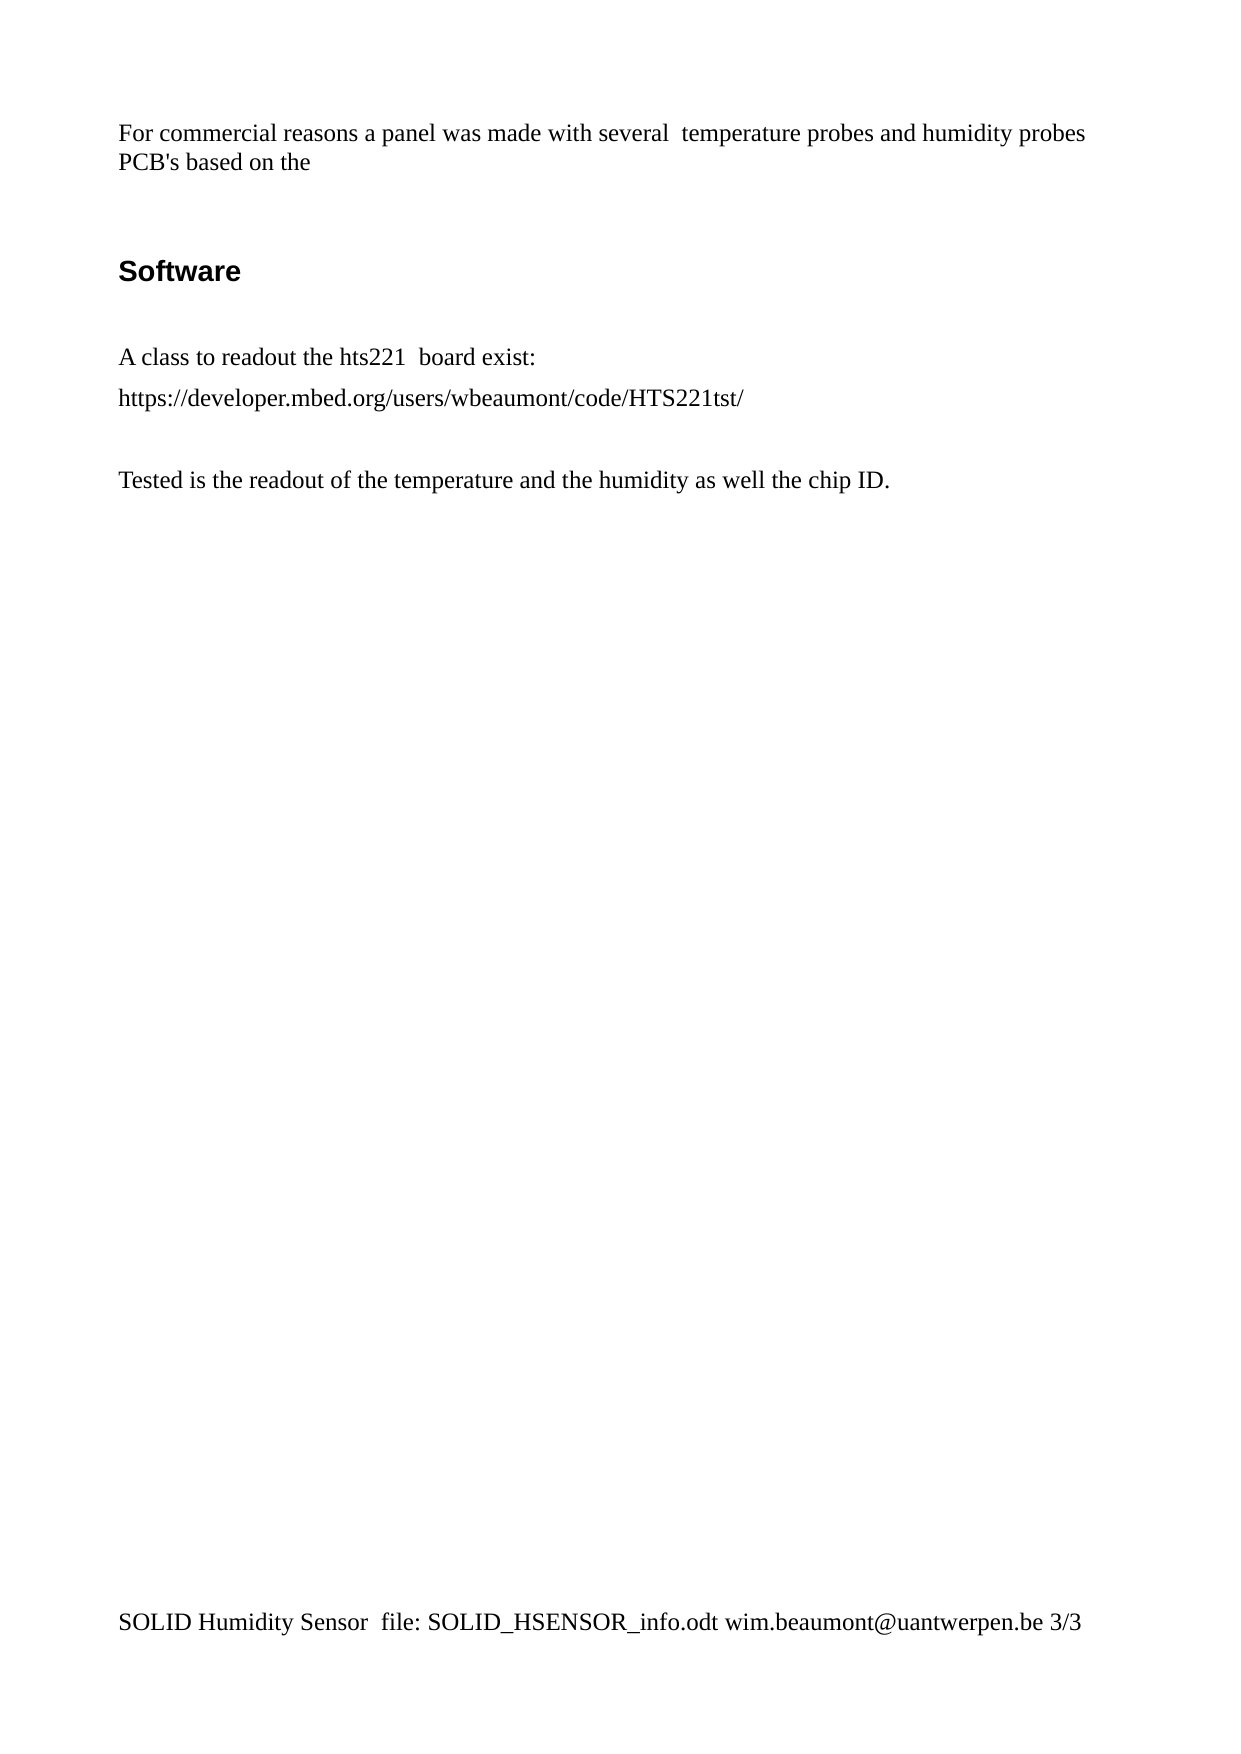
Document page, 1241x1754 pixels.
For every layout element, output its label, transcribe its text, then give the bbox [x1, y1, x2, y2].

text For commercial reasons a panel was made with several temperature probes and humidity probes PCB's based on the [118, 118, 1122, 176]
text https://developer.mbed.org/users/wbeaumont/code/HTS221tst/ [118, 383, 1122, 412]
subtitle Software [118, 254, 1122, 288]
text Tested is the readout of the temperature and the humidity as well the chip ID. [118, 465, 1122, 494]
text A class to readout the hts221 board exist: [118, 342, 1122, 370]
